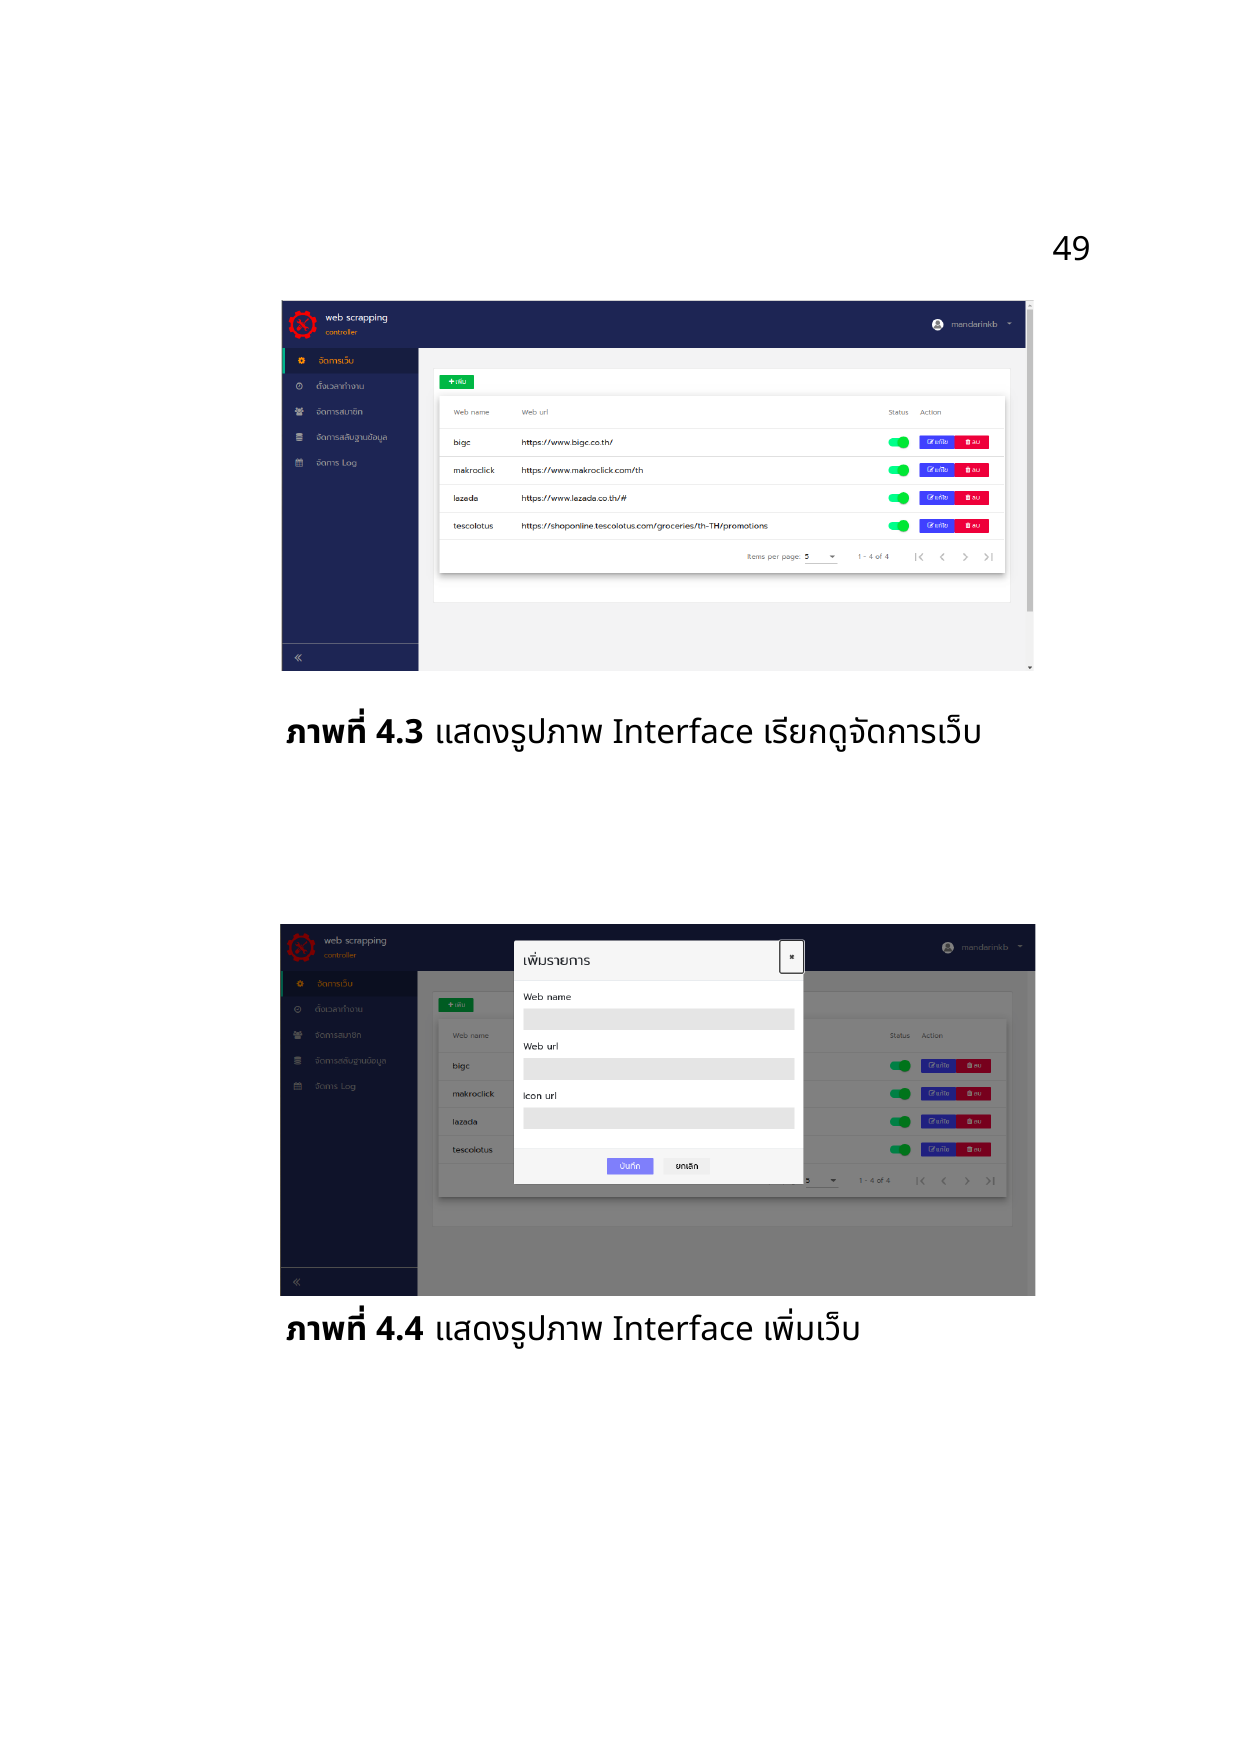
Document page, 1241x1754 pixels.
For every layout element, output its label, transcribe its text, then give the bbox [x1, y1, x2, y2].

picture [280, 924, 1036, 1296]
text ภาพที่ 4.3 แสดงรูปภาพ Interface เรียกดูจัดการเว็บ [225, 671, 1091, 758]
picture [281, 300, 1034, 671]
text ภาพที่ 4.4 แสดงรูปภาพ Interface เพิ่มเว็บ [225, 1296, 1091, 1355]
